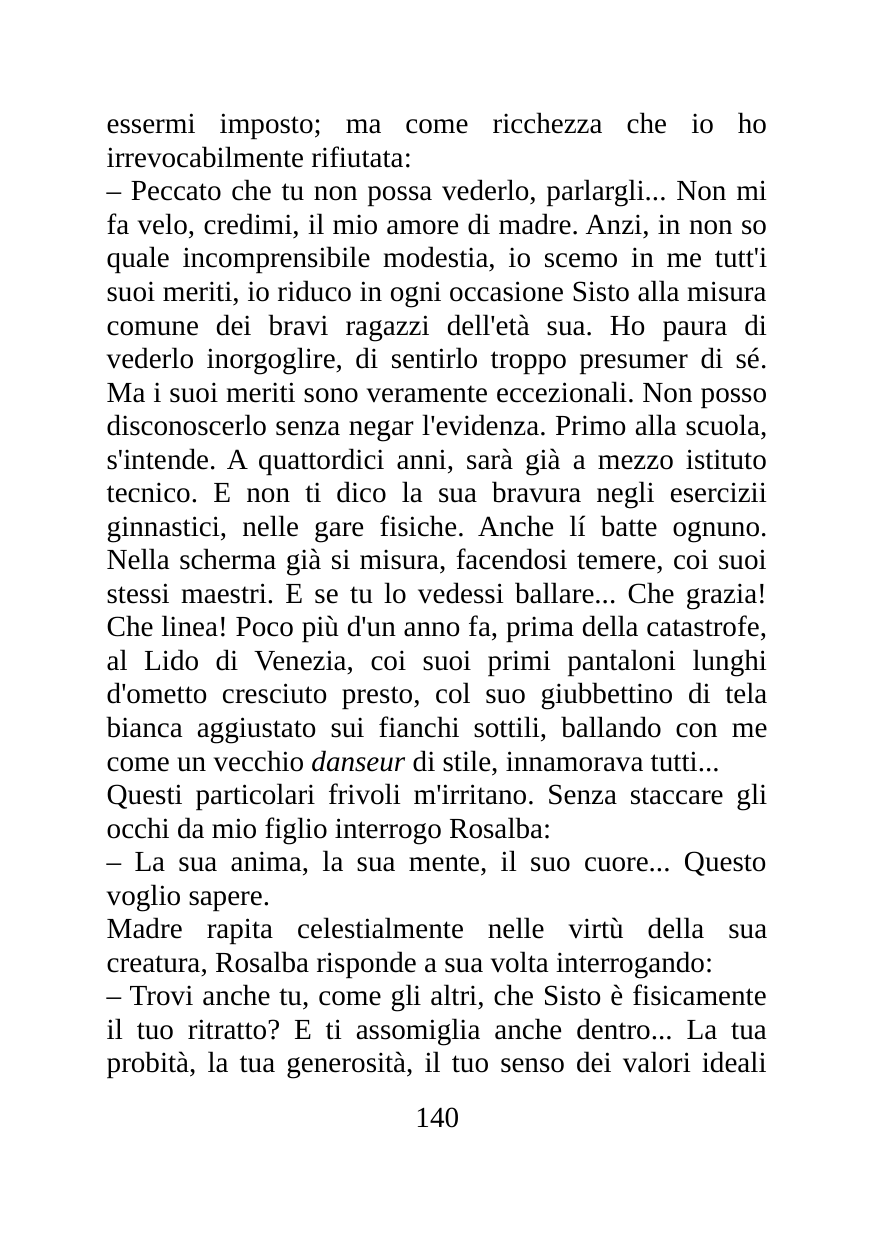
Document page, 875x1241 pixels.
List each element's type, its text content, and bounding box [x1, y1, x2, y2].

text – Peccato che tu non possa vederlo, parlargli... Non mi fa velo, credimi, il mio amore di madre. Anzi, in non so quale incomprensibile modestia, io scemo in me tutt'i suoi meriti, io riduco in ogni occasione Sisto alla misura comune dei bravi ragazzi dell'età sua. Ho paura di vederlo inorgoglire, di sentirlo troppo presumer di sé. Ma i suoi meriti sono veramente eccezionali. Non posso disconoscerlo senza negar l'evidenza. Primo alla scuola, s'intende. A quattordici anni, sarà già a mezzo istituto tecnico. E non ti dico la sua bravura negli esercizii ginnastici, nelle gare fisiche. Anche lí batte ognuno. Nella scherma già si misura, facendosi temere, coi suoi stessi maestri. E se tu lo vedessi ballare... Che grazia! Che linea! Poco più d'un anno fa, prima della catastrofe, al Lido di Venezia, coi suoi primi pantaloni lunghi d'ometto cresciuto presto, col suo giubbettino di tela bianca aggiustato sui fianchi sottili, ballando con me come un vecchio danseur di stile, innamorava tutti... [106, 173, 768, 777]
text – Trovi anche tu, come gli altri, che Sisto è fisicamente il tuo ritratto? E ti assomiglia anche dentro... La tua probità, la tua generosità, il tuo senso dei valori ideali [106, 978, 768, 1079]
text – La sua anima, la sua mente, il suo cuore... Questo voglio sapere. [106, 844, 768, 911]
text Questi particolari frivoli m'irritano. Senza staccare gli occhi da mio figlio interrogo Rosalba: [106, 777, 768, 844]
text essermi imposto; ma come ricchezza che io ho irrevocabilmente rifiutata: [106, 106, 768, 173]
text Madre rapita celestialmente nelle virtù della sua creatura, Rosalba risponde a sua volta interrogando: [106, 911, 768, 978]
